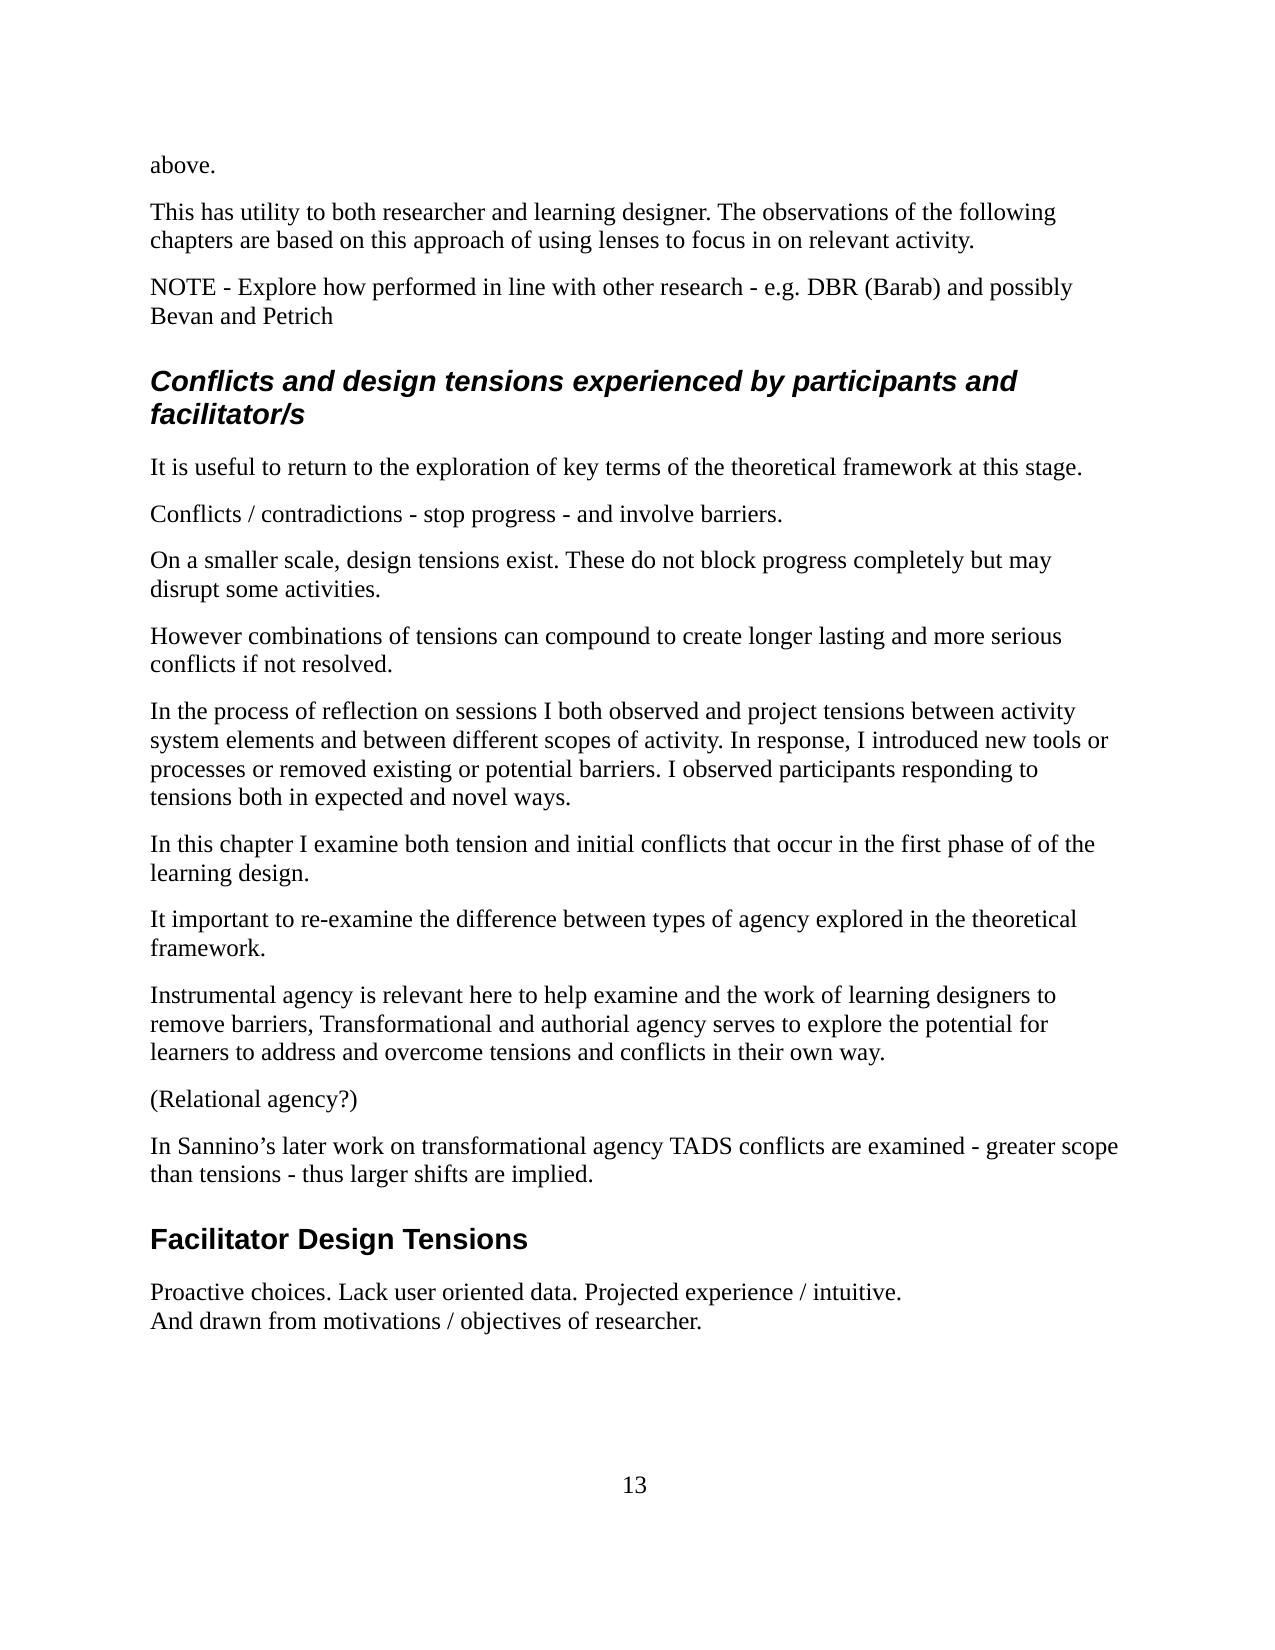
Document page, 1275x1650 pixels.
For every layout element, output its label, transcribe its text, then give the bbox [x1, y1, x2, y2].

text It important to re-examine the difference between types of agency explored in the theoretical framework. [150, 904, 1125, 962]
text (Relational agency?) [150, 1084, 1125, 1113]
text Proactive choices. Lack user oriented data. Projected experience / intuitive. And drawn from motivations / objectives of researcher. [150, 1277, 1125, 1335]
text It is useful to return to the exploration of key terms of the theoretical framework at this stage. [150, 452, 1125, 481]
text above. [150, 150, 1125, 179]
text Instrumental agency is relevant here to help examine and the work of learning designers to remove barriers, Transformational and authorial agency serves to explore the potential for learners to address and overcome tensions and conflicts in their own way. [150, 980, 1125, 1066]
text In the process of reflection on sessions I both observed and project tensions between activity system elements and between different scopes of activity. In response, I introduced new tools or processes or removed existing or potential barriers. I observed participants responding to tensions both in expected and novel ways. [150, 696, 1125, 811]
subtitle Facilitator Design Tensions [150, 1222, 1125, 1256]
text On a smaller scale, design tensions exist. These do not block progress completely but may disrupt some activities. [150, 545, 1125, 603]
text In this chapter I examine both tension and initial conflicts that occur in the first phase of of the learning design. [150, 829, 1125, 887]
subtitle Conflicts and design tensions experienced by participants and facilitator/s [150, 363, 1125, 431]
text Conflicts / contradictions - stop progress - and involve barriers. [150, 499, 1125, 527]
text This has utility to both researcher and learning designer. The observations of the following chapters are based on this approach of using lenses to focus in on relevant activity. [150, 197, 1125, 254]
text In Sannino’s later work on transformational agency TADS conflicts are examined - greater scope than tensions - thus larger shifts are implied. [150, 1131, 1125, 1188]
text However combinations of tensions can compound to create longer lasting and more serious conflicts if not resolved. [150, 621, 1125, 678]
text NOTE - Explore how performed in line with other research - e.g. DBR (Barab) and possibly Bevan and Petrich [150, 272, 1125, 329]
